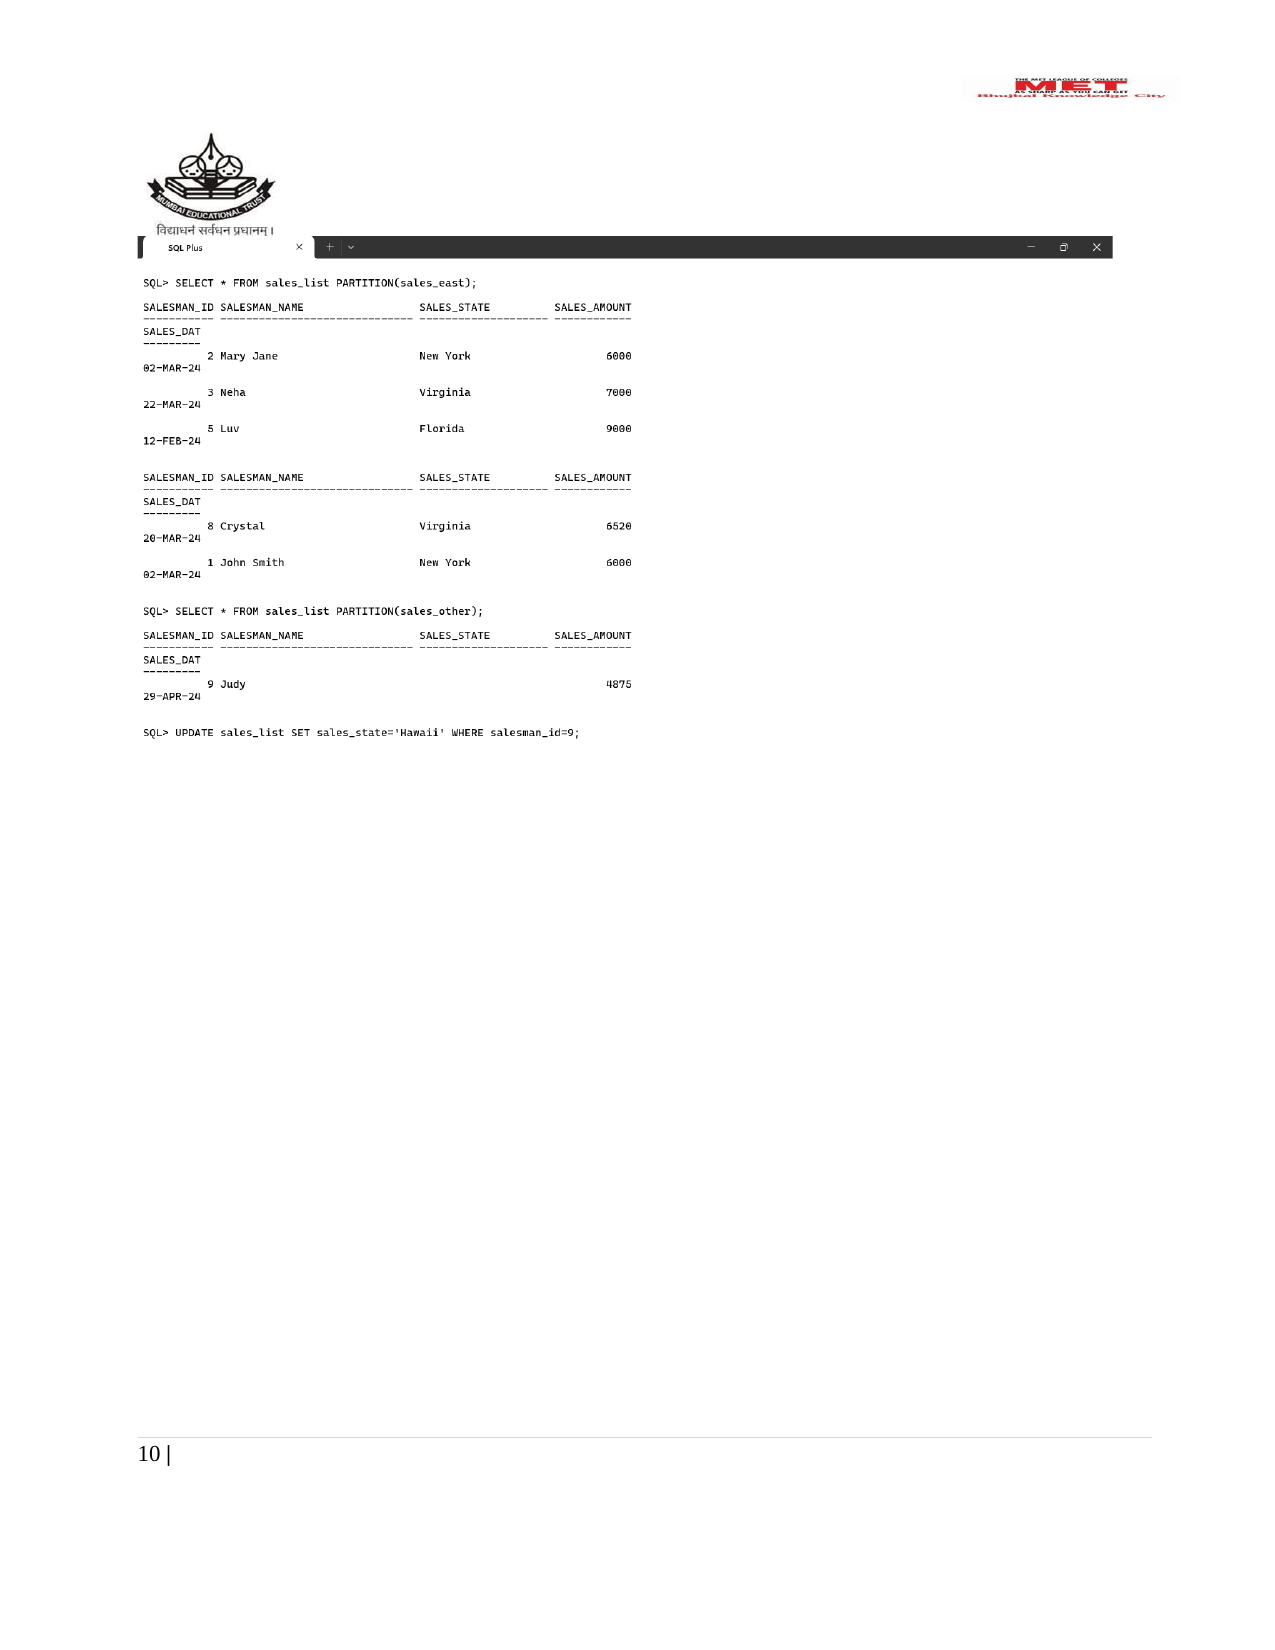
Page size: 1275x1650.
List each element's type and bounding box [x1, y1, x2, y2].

picture [137, 133, 1113, 751]
picture [961, 75, 1180, 102]
